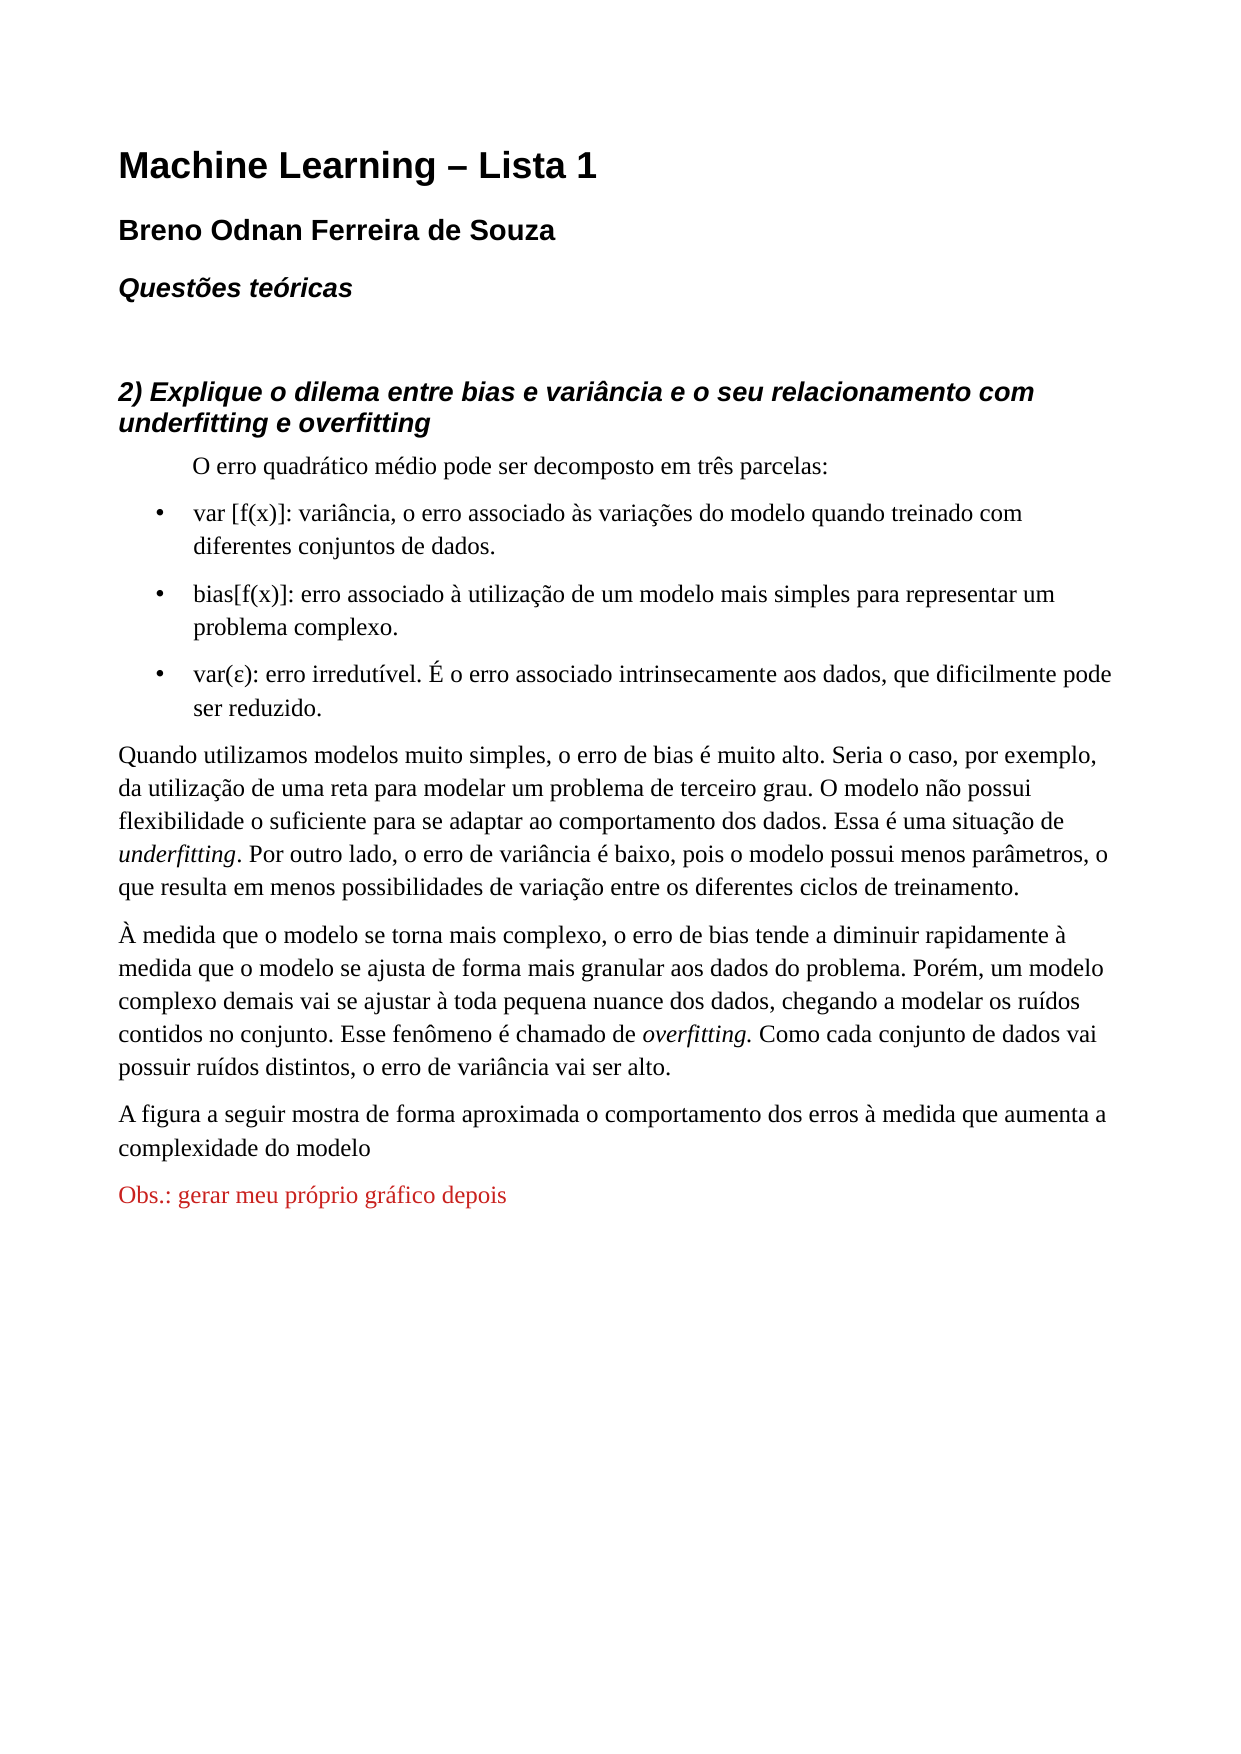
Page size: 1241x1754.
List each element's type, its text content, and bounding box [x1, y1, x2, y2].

text À medida que o modelo se torna mais complexo, o erro de bias tende a diminuir rapidamente à medida que o modelo se ajusta de forma mais granular aos dados do problema. Porém, um modelo complexo demais vai se ajustar à toda pequena nuance dos dados, chegando a modelar os ruídos contidos no conjunto. Esse fenômeno é chamado de overfitting. Como cada conjunto de dados vai possuir ruídos distintos, o erro de variância vai ser alto. [118, 920, 1122, 1081]
subtitle Questões teóricas [118, 272, 1122, 303]
text A figura a seguir mostra de forma aproximada o comportamento dos erros à medida que aumenta a complexidade do modelo [118, 1099, 1122, 1161]
subtitle Breno Odnan Ferreira de Souza [118, 213, 1122, 247]
list var [f(x)]: variância, o erro associado às variações do modelo quando treinado com diferentes conjuntos de dados. [156, 498, 1122, 560]
text O erro quadrático médio pode ser decomposto em três parcelas: [118, 451, 1122, 479]
list var(ε): erro irredutível. É o erro associado intrinsecamente aos dados, que dificilmente pode ser reduzido. [156, 659, 1122, 721]
text Quando utilizamos modelos muito simples, o erro de bias é muito alto. Seria o caso, por exemplo, da utilização de uma reta para modelar um problema de terceiro grau. O modelo não possui flexibilidade o suficiente para se adaptar ao comportamento dos dados. Essa é uma situação de underfitting. Por outro lado, o erro de variância é baixo, pois o modelo possui menos parâmetros, o que resulta em menos possibilidades de variação entre os diferentes ciclos de treinamento. [118, 740, 1122, 901]
subtitle 2) Explique o dilema entre bias e variância e o seu relacionamento com underfitting e overfitting [118, 376, 1122, 438]
subtitle Machine Learning – Lista 1 [118, 143, 1122, 186]
list bias[f(x)]: erro associado à utilização de um modelo mais simples para representar um problema complexo. [156, 579, 1122, 641]
text Obs.: gerar meu próprio gráfico depois [118, 1180, 1122, 1209]
